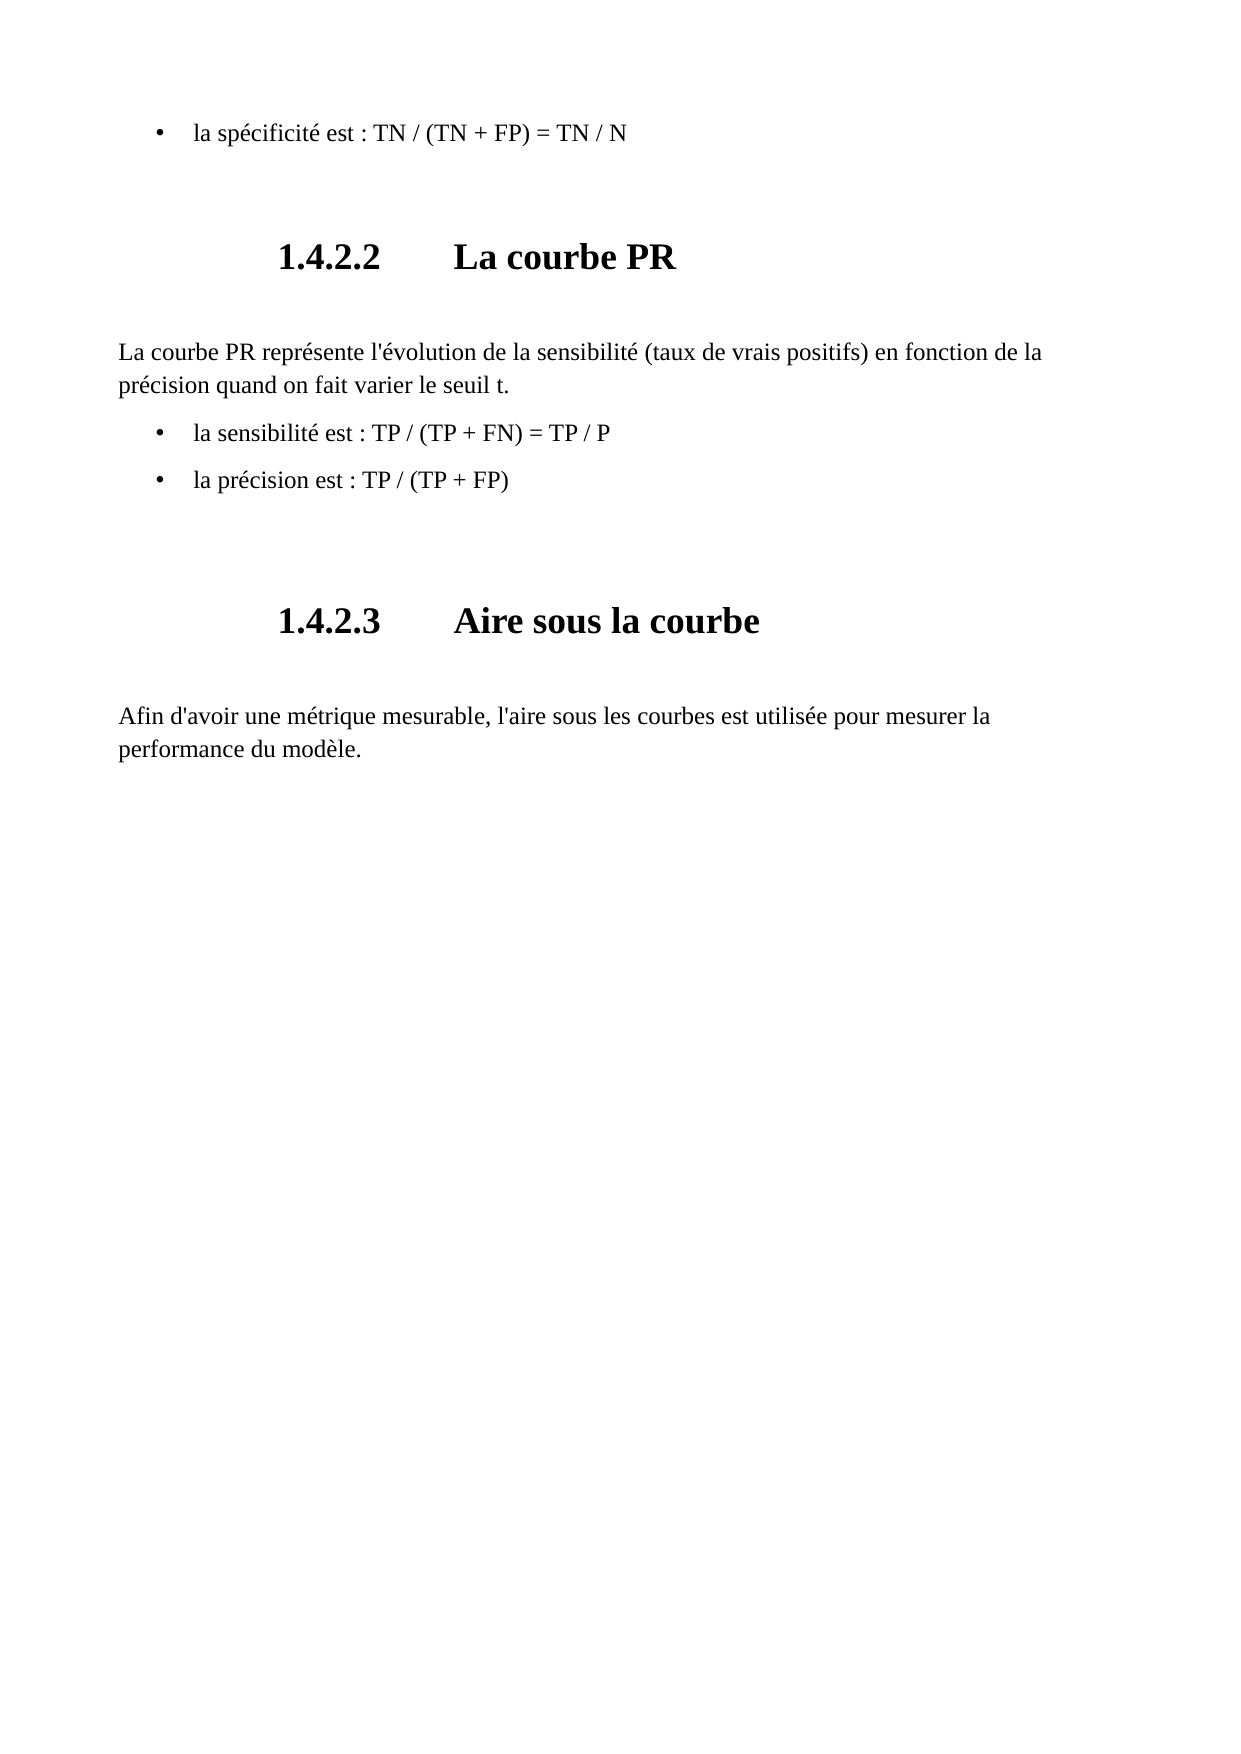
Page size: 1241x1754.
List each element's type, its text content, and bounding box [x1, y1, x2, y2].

text Afin d'avoir une métrique mesurable, l'aire sous les courbes est utilisée pour mesurer la performance du modèle. [118, 701, 1122, 763]
list la spécificité est : TN / (TN + FP) = TN / N [156, 118, 1122, 147]
subtitle La courbe PR [268, 234, 1122, 277]
subtitle Aire sous la courbe [268, 598, 1122, 641]
text La courbe PR représente l'évolution de la sensibilité (taux de vrais positifs) en fonction de la précision quand on fait varier le seuil t. [118, 337, 1122, 399]
list la sensibilité est : TP / (TP + FN) = TP / P [156, 418, 1122, 447]
list la précision est : TP / (TP + FP) [156, 466, 1122, 494]
